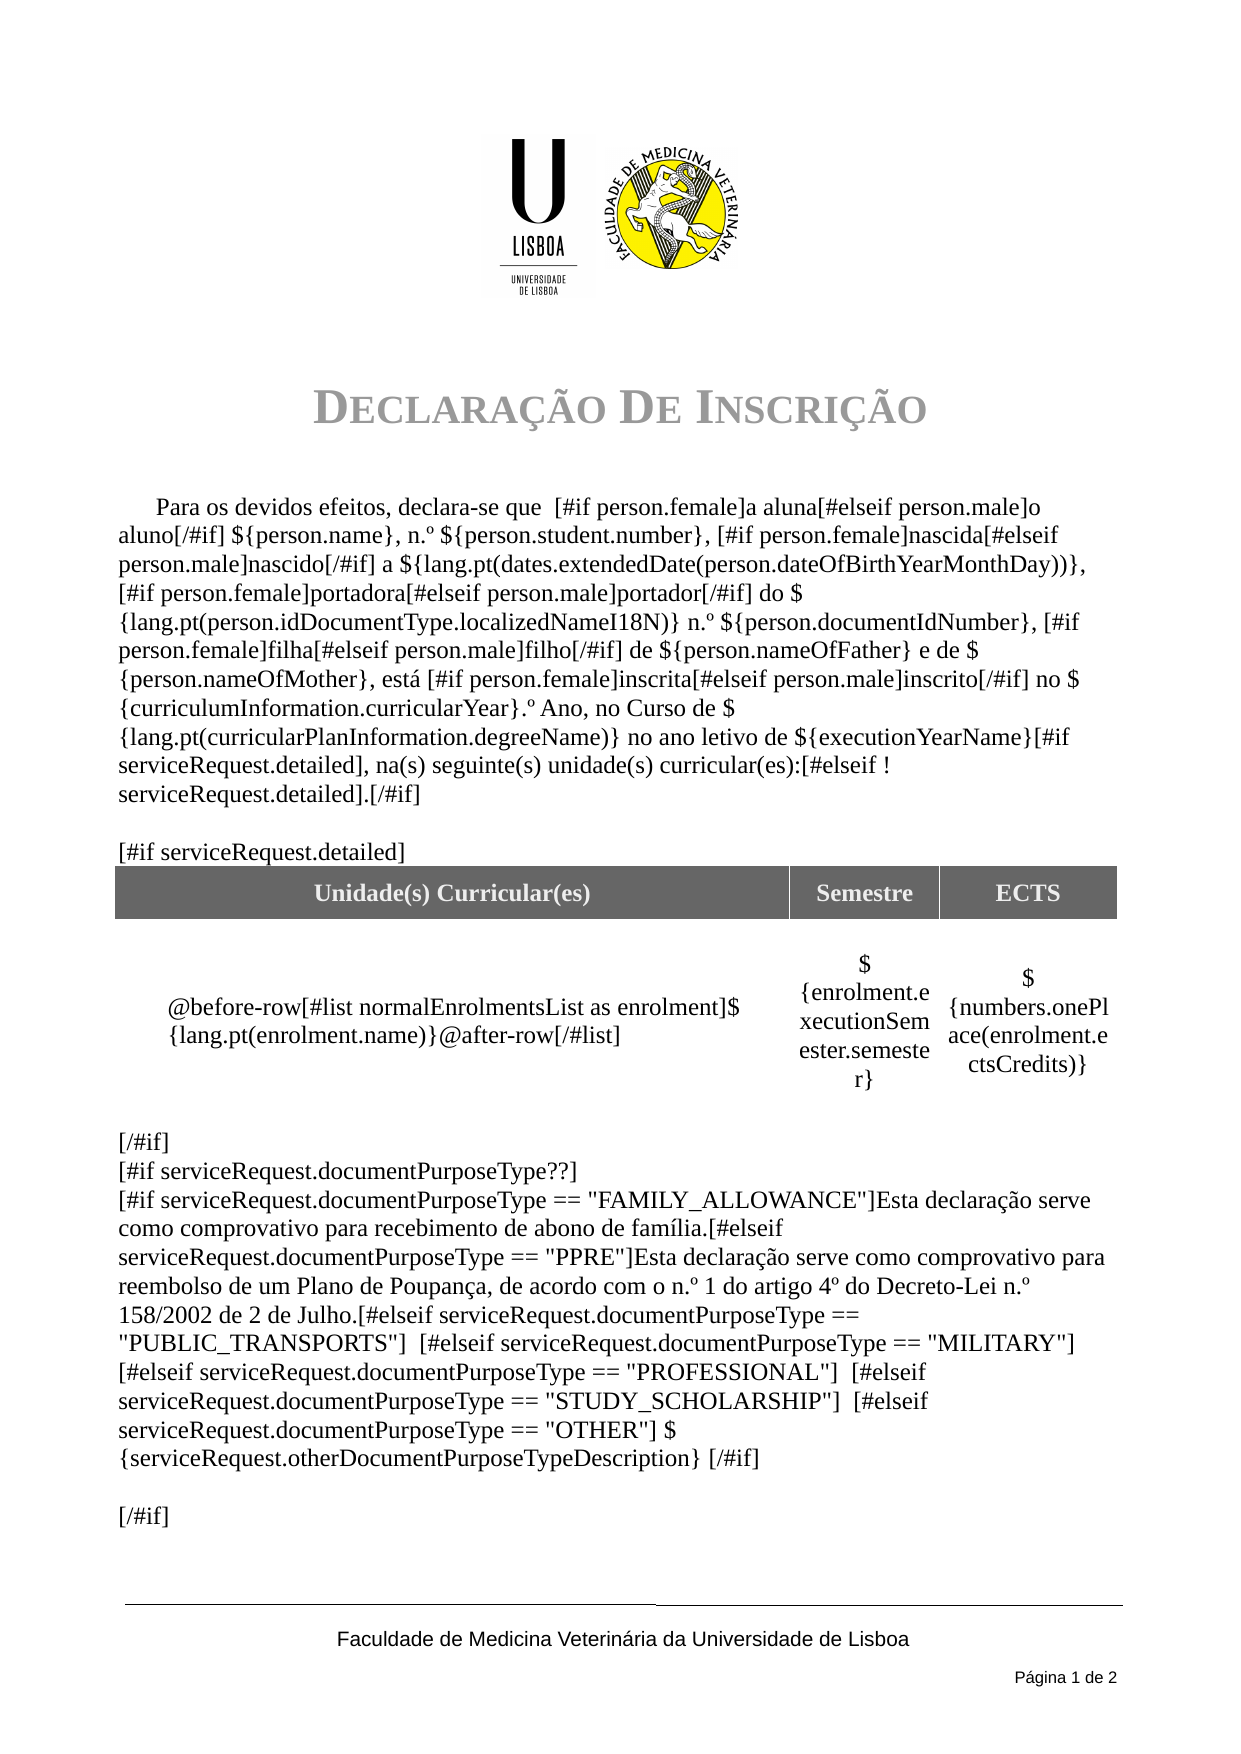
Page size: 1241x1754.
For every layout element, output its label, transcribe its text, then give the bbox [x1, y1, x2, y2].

picture [604, 147, 738, 269]
table_header ECTS [940, 866, 1117, 919]
picture [480, 134, 597, 298]
text [#if serviceRequest.documentPurposeType == "FAMILY_ALLOWANCE"]Esta declaração serve como comprovativo para recebimento de abono de família.[#elseif serviceRequest.documentPurposeType == "PPRE"]Esta declaração serve como comprovativo para reembolso de um Plano de Poupança, de acordo com o n.º 1 do artigo 4º do Decreto-Lei n.º 158/2002 de 2 de Julho.[#elseif serviceRequest.documentPurposeType == "PUBLIC_TRANSPORTS"] [#elseif serviceRequest.documentPurposeType == "MILITARY"] [#elseif serviceRequest.documentPurposeType == "PROFESSIONAL"] [#elseif serviceRequest.documentPurposeType == "STUDY_SCHOLARSHIP"] [#elseif serviceRequest.documentPurposeType == "OTHER"] ${serviceRequest.otherDocumentPurposeTypeDescription} [/#if] [118, 1185, 1122, 1472]
text [#if serviceRequest.documentPurposeType??] [118, 1156, 1122, 1185]
table_header Unidade(s) Curricular(es) [115, 866, 789, 919]
text Declaração De Inscrição [118, 377, 1122, 434]
text [/#if] [118, 1501, 1122, 1530]
text Para os devidos efeitos, declara-se que [#if person.female]a aluna[#elseif person.male]o aluno[/#if] ${person.name}, n.º ${person.student.number}, [#if person.female]nascida[#elseif person.male]nascido[/#if] a ${lang.pt(dates.extendedDate(person.dateOfBirthYearMonthDay))}, [#if person.female]portadora[#elseif person.male]portador[/#if] do ${lang.pt(person.idDocumentType.localizedNameI18N)} n.º ${person.documentIdNumber}, [#if person.female]filha[#elseif person.male]filho[/#if] de ${person.nameOfFather} e de ${person.nameOfMother}, está [#if person.female]inscrita[#elseif person.male]inscrito[/#if] no ${curriculumInformation.curricularYear}.º Ano, no Curso de ${lang.pt(curricularPlanInformation.degreeName)} no ano letivo de ${executionYearName}[#if serviceRequest.detailed], na(s) seguinte(s) unidade(s) curricular(es):[#elseif !serviceRequest.detailed].[/#if] [118, 492, 1122, 808]
table_cell ${numbers.onePlace(enrolment.ectsCredits)} [940, 919, 1117, 1098]
text [/#if] [118, 1127, 1122, 1156]
text [#if serviceRequest.detailed] [118, 837, 1122, 866]
table_header Semestre [790, 866, 939, 919]
table_cell ${enrolment.executionSemester.semester} [790, 919, 939, 1098]
table_cell @before-row[#list normalEnrolmentsList as enrolment]${lang.pt(enrolment.name)}@after-row[/#list] [115, 919, 789, 1098]
